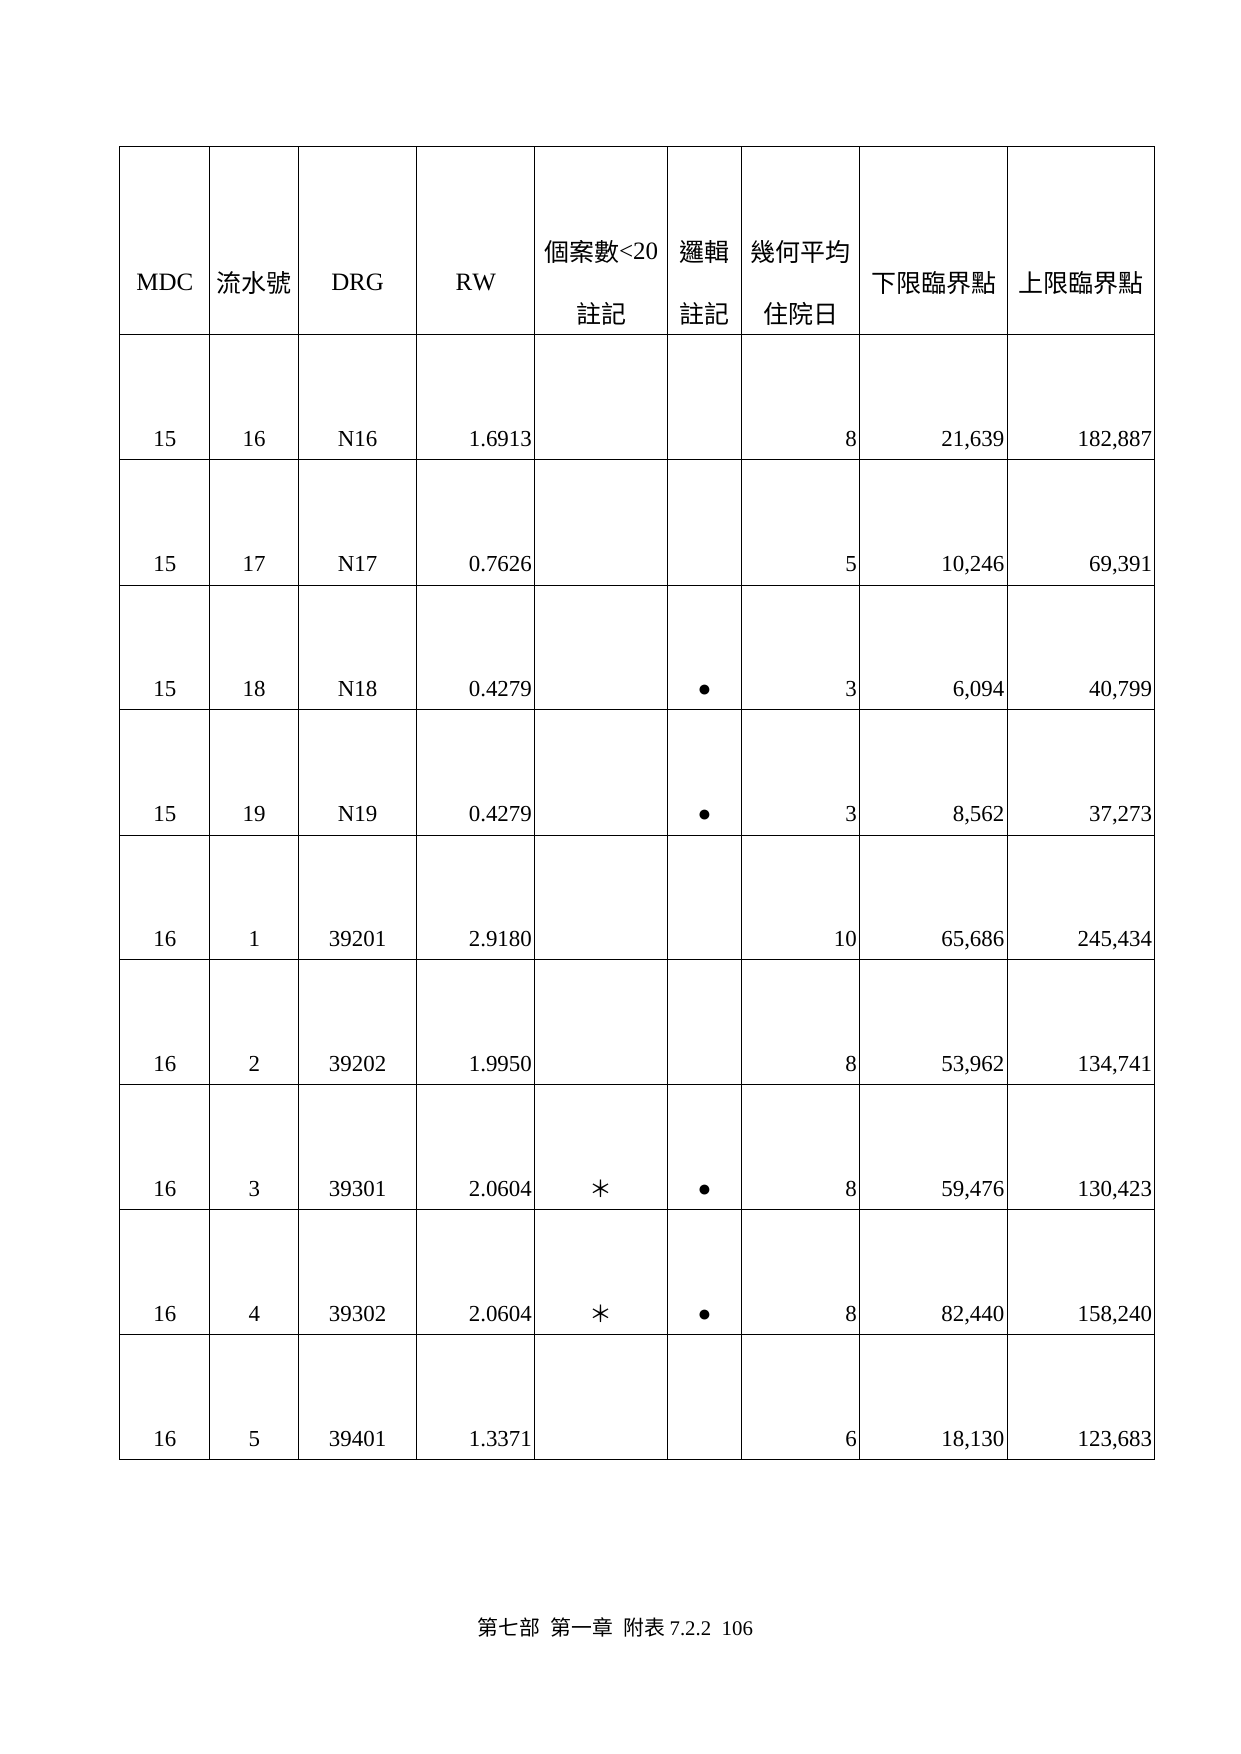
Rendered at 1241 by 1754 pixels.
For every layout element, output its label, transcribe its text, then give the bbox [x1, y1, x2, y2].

table_cell 39401 [299, 1335, 416, 1459]
table_cell 15 [120, 586, 209, 709]
table_cell 37,273 [1008, 710, 1154, 834]
table_cell 18,130 [860, 1335, 1007, 1459]
table_cell 158,240 [1008, 1210, 1154, 1334]
table_cell 8 [742, 1085, 859, 1209]
table_cell 2.0604 [417, 1210, 534, 1334]
table_cell [535, 1335, 667, 1459]
table_cell 39302 [299, 1210, 416, 1334]
table_cell 134,741 [1008, 960, 1154, 1084]
table_cell 0.4279 [417, 586, 534, 709]
table_cell 0.7626 [417, 460, 534, 584]
table_cell 8 [742, 335, 859, 459]
table_cell 21,639 [860, 335, 1007, 459]
table_cell 16 [120, 1210, 209, 1334]
table_cell 3 [742, 586, 859, 709]
table_cell 17 [210, 460, 298, 584]
table_cell 53,962 [860, 960, 1007, 1084]
table_cell 82,440 [860, 1210, 1007, 1334]
table_header DRG [299, 147, 416, 334]
table_cell ● [668, 586, 741, 709]
table_header 個案數<20註記 [535, 147, 667, 334]
table_cell 69,391 [1008, 460, 1154, 584]
table_cell 16 [120, 1085, 209, 1209]
table_cell 0.4279 [417, 710, 534, 834]
table_cell N16 [299, 335, 416, 459]
table_cell 6 [742, 1335, 859, 1459]
table_cell 1.3371 [417, 1335, 534, 1459]
table_cell 39301 [299, 1085, 416, 1209]
table_cell 10 [742, 836, 859, 959]
table_cell 16 [120, 1335, 209, 1459]
table_cell 4 [210, 1210, 298, 1334]
table_cell N18 [299, 586, 416, 709]
table_cell [535, 586, 667, 709]
table_cell 15 [120, 710, 209, 834]
table_cell [668, 1335, 741, 1459]
table_cell 5 [742, 460, 859, 584]
table_cell [668, 335, 741, 459]
table_cell ● [668, 1085, 741, 1209]
table_cell 15 [120, 335, 209, 459]
table_cell 2.0604 [417, 1085, 534, 1209]
table_cell 182,887 [1008, 335, 1154, 459]
table_cell [535, 460, 667, 584]
table_cell ● [668, 710, 741, 834]
table_header RW [417, 147, 534, 334]
table_cell [535, 836, 667, 959]
table_cell [535, 335, 667, 459]
table_cell 39202 [299, 960, 416, 1084]
table_cell 1 [210, 836, 298, 959]
table_cell N17 [299, 460, 416, 584]
table_cell 130,423 [1008, 1085, 1154, 1209]
table_cell 16 [210, 335, 298, 459]
table_cell 5 [210, 1335, 298, 1459]
table_cell 15 [120, 460, 209, 584]
table_cell ＊ [535, 1085, 667, 1209]
table_header 下限臨界點 [860, 147, 1007, 334]
table_cell 123,683 [1008, 1335, 1154, 1459]
table_cell 3 [742, 710, 859, 834]
table_cell 19 [210, 710, 298, 834]
table_cell N19 [299, 710, 416, 834]
table_cell 40,799 [1008, 586, 1154, 709]
table_cell 8 [742, 960, 859, 1084]
table_cell [668, 836, 741, 959]
table_header 流水號 [210, 147, 298, 334]
table_cell 10,246 [860, 460, 1007, 584]
table_header 邏輯註記 [668, 147, 741, 334]
table_cell 1.9950 [417, 960, 534, 1084]
table_cell ● [668, 1210, 741, 1334]
table_cell 18 [210, 586, 298, 709]
table_cell 1.6913 [417, 335, 534, 459]
table_cell [535, 710, 667, 834]
table_header MDC [120, 147, 209, 334]
table_cell [668, 460, 741, 584]
table_cell 8 [742, 1210, 859, 1334]
table_header 幾何平均住院日 [742, 147, 859, 334]
table_cell [535, 960, 667, 1084]
table_cell 6,094 [860, 586, 1007, 709]
table_cell 8,562 [860, 710, 1007, 834]
table_header 上限臨界點 [1008, 147, 1154, 334]
table_cell 16 [120, 960, 209, 1084]
table_cell 3 [210, 1085, 298, 1209]
table_cell ＊ [535, 1210, 667, 1334]
table_cell 16 [120, 836, 209, 959]
table_cell 2 [210, 960, 298, 1084]
table_cell [668, 960, 741, 1084]
table_cell 65,686 [860, 836, 1007, 959]
table_cell 39201 [299, 836, 416, 959]
table_cell 2.9180 [417, 836, 534, 959]
table_cell 245,434 [1008, 836, 1154, 959]
table_cell 59,476 [860, 1085, 1007, 1209]
